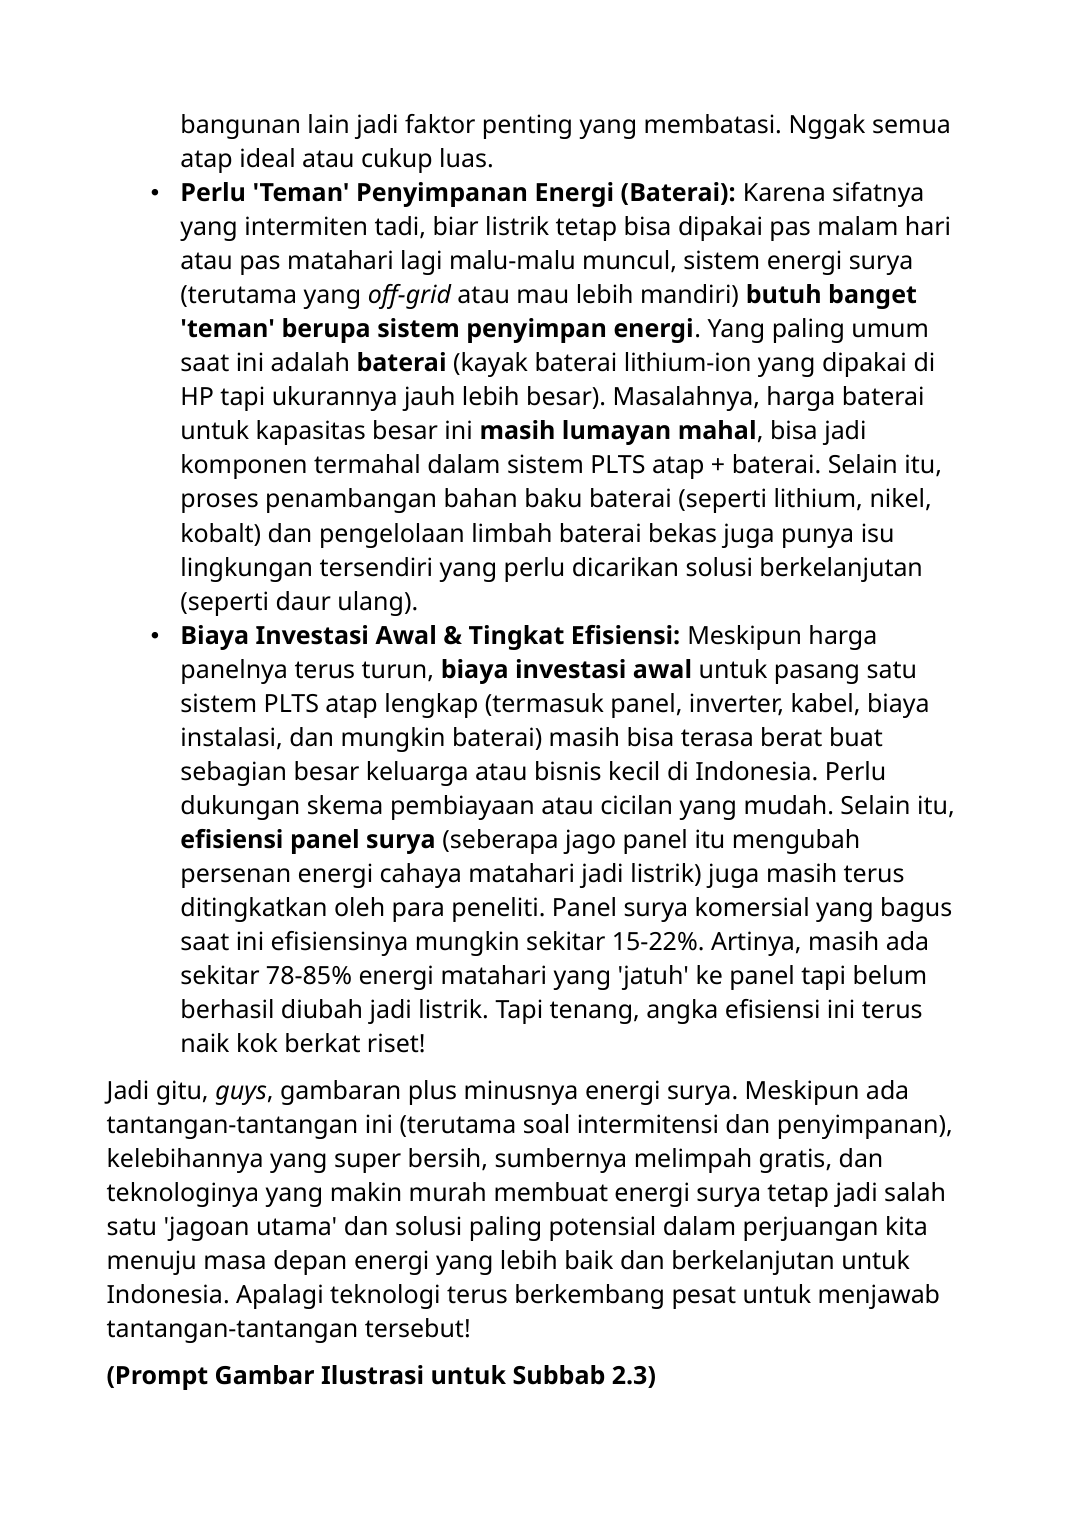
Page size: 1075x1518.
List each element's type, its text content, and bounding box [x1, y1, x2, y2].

text Jadi gitu, guys, gambaran plus minusnya energi surya. Meskipun ada tantangan-tantangan ini (terutama soal intermitensi dan penyimpanan), kelebihannya yang super bersih, sumbernya melimpah gratis, dan teknologinya yang makin murah membuat energi surya tetap jadi salah satu 'jagoan utama' dan solusi paling potensial dalam perjuangan kita menuju masa depan energi yang lebih baik dan berkelanjutan untuk Indonesia. Apalagi teknologi terus berkembang pesat untuk menjawab tantangan-tantangan tersebut! [106, 1073, 968, 1345]
list Biaya Investasi Awal & Tingkat Efisiensi: Meskipun harga panelnya terus turun, biaya investasi awal untuk pasang satu sistem PLTS atap lengkap (termasuk panel, inverter, kabel, biaya instalasi, dan mungkin baterai) masih bisa terasa berat buat sebagian besar keluarga atau bisnis kecil di Indonesia. Perlu dukungan skema pembiayaan atau cicilan yang mudah. Selain itu, efisiensi panel surya (seberapa jago panel itu mengubah persenan energi cahaya matahari jadi listrik) juga masih terus ditingkatkan oleh para peneliti. Panel surya komersial yang bagus saat ini efisiensinya mungkin sekitar 15-22%. Artinya, masih ada sekitar 78-85% energi matahari yang 'jatuh' ke panel tapi belum berhasil diubah jadi listrik. Tapi tenang, angka efisiensi ini terus naik kok berkat riset! [151, 617, 968, 1060]
list Perlu 'Teman' Penyimpanan Energi (Baterai): Karena sifatnya yang intermiten tadi, biar listrik tetap bisa dipakai pas malam hari atau pas matahari lagi malu-malu muncul, sistem energi surya (terutama yang off-grid atau mau lebih mandiri) butuh banget 'teman' berupa sistem penyimpan energi. Yang paling umum saat ini adalah baterai (kayak baterai lithium-ion yang dipakai di HP tapi ukurannya jauh lebih besar). Masalahnya, harga baterai untuk kapasitas besar ini masih lumayan mahal, bisa jadi komponen termahal dalam sistem PLTS atap + baterai. Selain itu, proses penambangan bahan baku baterai (seperti lithium, nikel, kobalt) dan pengelolaan limbah baterai bekas juga punya isu lingkungan tersendiri yang perlu dicarikan solusi berkelanjutan (seperti daur ulang). [151, 174, 968, 617]
list bangunan lain jadi faktor penting yang membatasi. Nggak semua atap ideal atau cukup luas. [151, 106, 968, 174]
text (Prompt Gambar Ilustrasi untuk Subbab 2.3) [106, 1358, 968, 1392]
